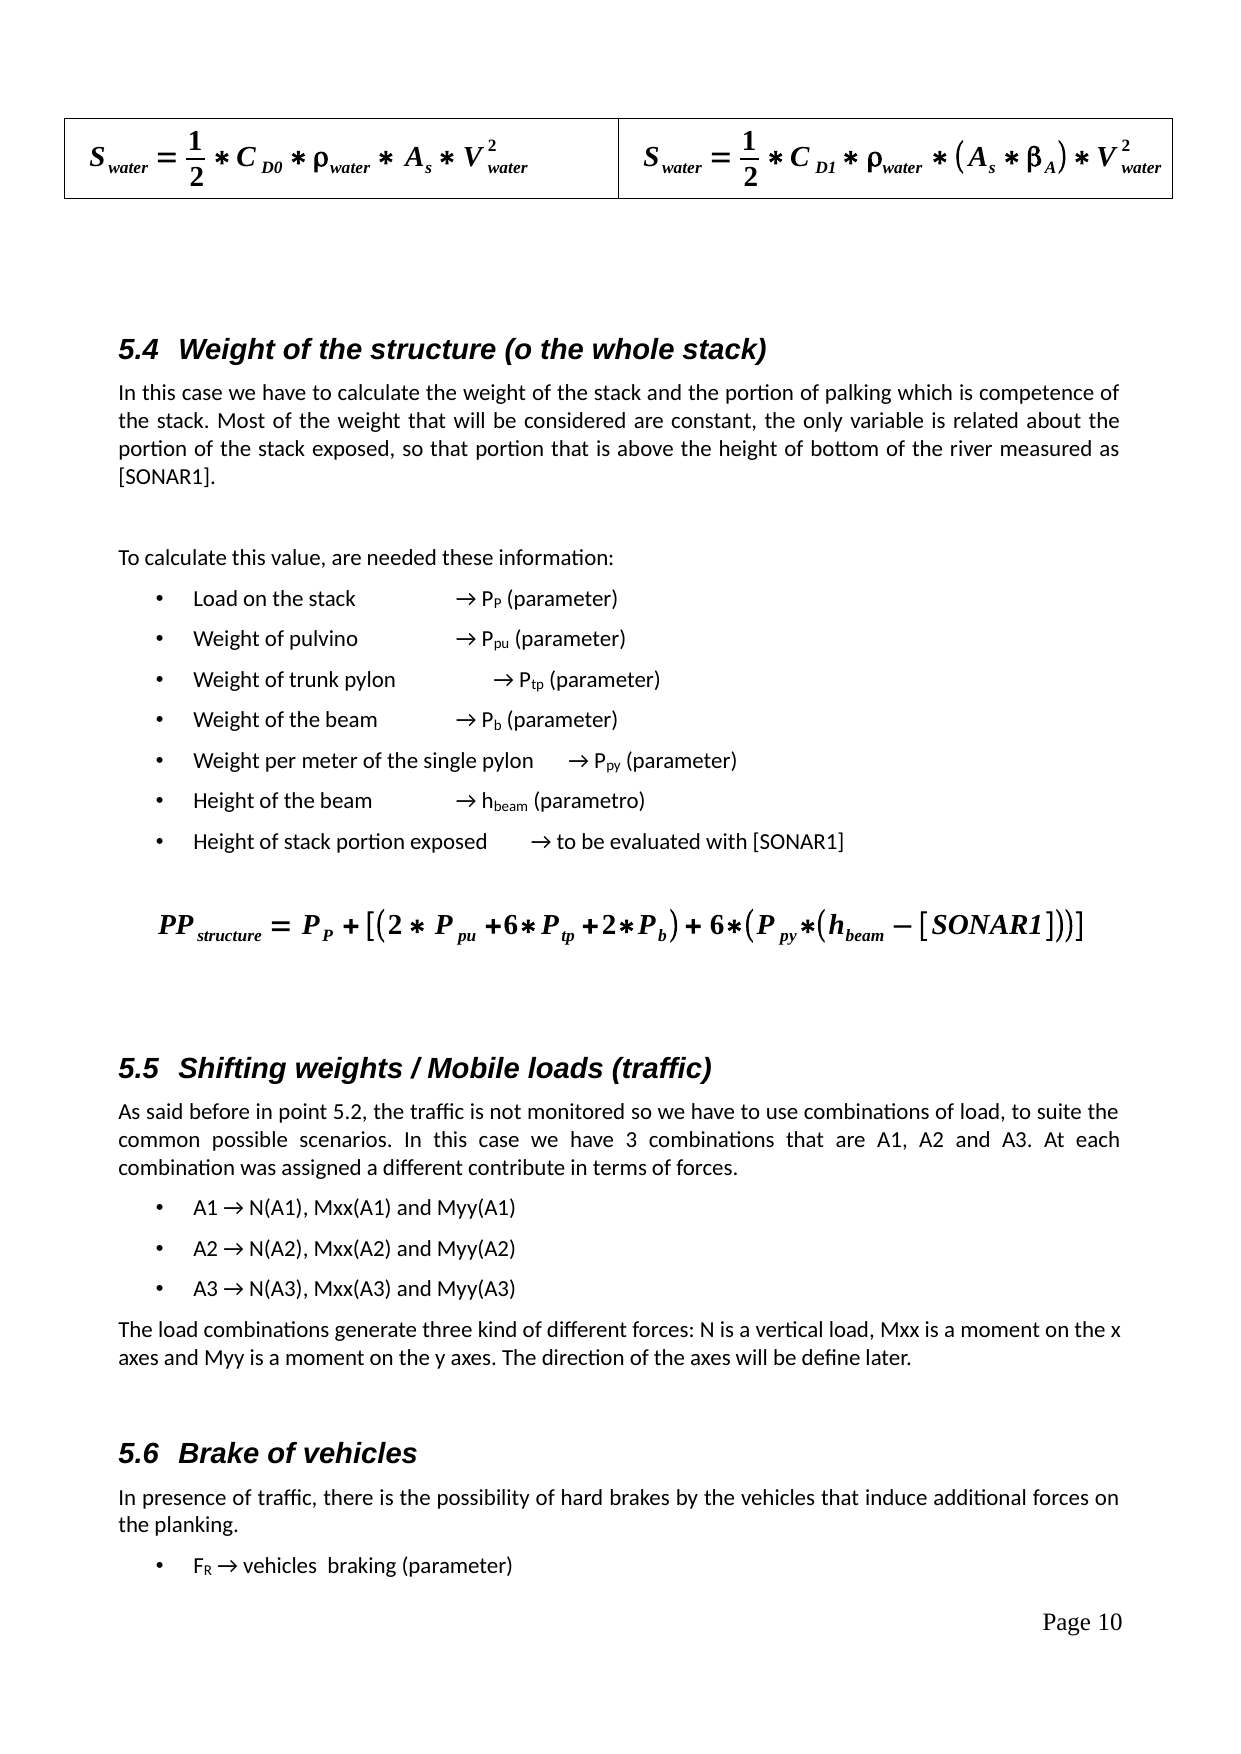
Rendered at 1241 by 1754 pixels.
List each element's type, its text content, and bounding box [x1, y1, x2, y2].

subtitle Brake of vehicles [118, 1437, 1122, 1470]
text In this case we have to calculate the weight of the stack and the portion of palking which is competence of the stack. Most of the weight that will be considered are constant, the only variable is related about the portion of the stack exposed, so that portion that is above the height of bottom of the river measured as [SONAR1]. [118, 378, 1122, 491]
table_cell [65, 119, 618, 198]
list Weight per meter of the single pylon → Ppy (parameter) [156, 746, 1122, 774]
subtitle Shifting weights / Mobile loads (traffic) [118, 1051, 1122, 1084]
list Height of stack portion exposed → to be evaluated with [SONAR1] [156, 827, 1122, 855]
table_cell [619, 119, 1172, 198]
list A3 → N(A3), Mxx(A3) and Myy(A3) [156, 1274, 1122, 1302]
list FR → vehicles braking (parameter) [156, 1551, 1122, 1579]
text As said before in point 5.2, the traffic is not monitored so we have to use combinations of load, to suite the common possible scenarios. In this case we have 3 combinations that are A1, A2 and A3. At each combination was assigned a different contribute in terms of forces. [118, 1097, 1122, 1181]
list Load on the stack → PP (parameter) [156, 584, 1122, 612]
text In presence of traffic, there is the possibility of hard brakes by the vehicles that induce additional forces on the planking. [118, 1483, 1122, 1539]
list Weight of pulvino → Ppu (parameter) [156, 624, 1122, 653]
list Weight of trunk pylon → Ptp (parameter) [156, 665, 1122, 693]
list A1 → N(A1), Mxx(A1) and Myy(A1) [156, 1193, 1122, 1221]
text To calculate this value, are needed these information: [118, 543, 1122, 572]
list A2 → N(A2), Mxx(A2) and Myy(A2) [156, 1234, 1122, 1262]
subtitle Weight of the structure (o the whole stack) [118, 332, 1122, 366]
list Weight of the beam → Pb (parameter) [156, 706, 1122, 734]
list Height of the beam → hbeam (parametro) [156, 787, 1122, 815]
text The load combinations generate three kind of different forces: N is a vertical load, Mxx is a moment on the x axes and Myy is a moment on the y axes. The direction of the axes will be define later. [118, 1315, 1122, 1371]
